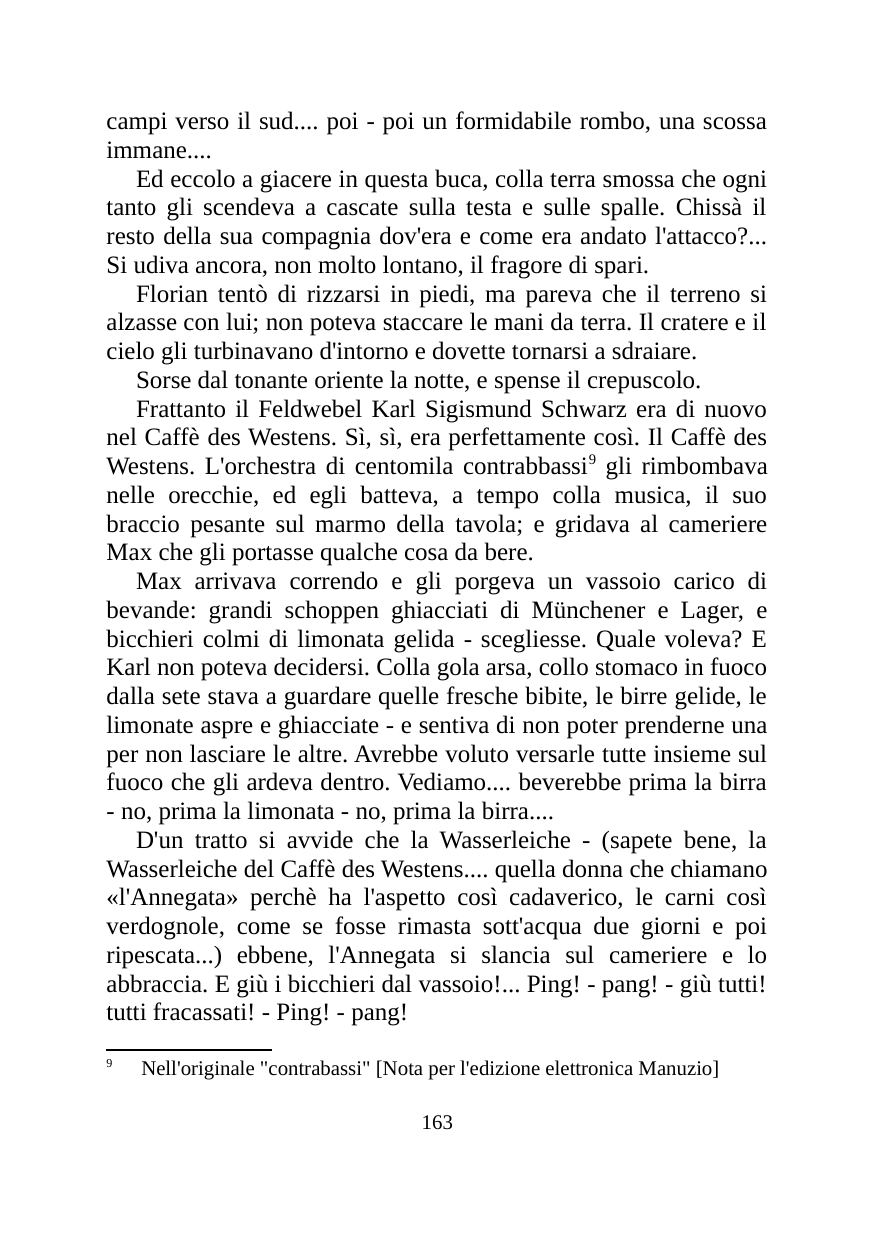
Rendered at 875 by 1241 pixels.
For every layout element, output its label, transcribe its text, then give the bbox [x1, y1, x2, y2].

text Ed eccolo a giacere in questa buca, colla terra smossa che ogni tanto gli scendeva a cascate sulla testa e sulle spalle. Chissà il resto della sua compagnia dov'era e come era andato l'attacco?... Si udiva ancora, non molto lontano, il fragore di spari. [106, 164, 768, 279]
text D'un tratto si avvide che la Wasserleiche - (sapete bene, la Wasserleiche del Caffè des Westens.... quella donna che chiamano «l'Annegata» perchè ha l'aspetto così cadaverico, le carni così verdognole, come se fosse rimasta sott'acqua due giorni e poi ripescata...) ebbene, l'Annegata si slancia sul cameriere e lo abbraccia. E giù i bicchieri dal vassoio!... Ping! - pang! - giù tutti! tutti fracassati! - Ping! - pang! [106, 825, 768, 1026]
text Nell'originale "contrabassi" [Nota per l'edizione elettronica Manuzio] [106, 1056, 768, 1080]
text Max arrivava correndo e gli porgeva un vassoio carico di bevande: grandi schoppen ghiacciati di Münchener e Lager, e bicchieri colmi di limonata gelida - scegliesse. Quale voleva? E Karl non poteva decidersi. Colla gola arsa, collo stomaco in fuoco dalla sete stava a guardare quelle fresche bibite, le birre gelide, le limonate aspre e ghiacciate - e sentiva di non poter prenderne una per non lasciare le altre. Avrebbe voluto versarle tutte insieme sul fuoco che gli ardeva dentro. Vediamo.... beverebbe prima la birra - no, prima la limonata - no, prima la birra.... [106, 566, 768, 825]
text Frattanto il Feldwebel Karl Sigismund Schwarz era di nuovo nel Caffè des Westens. Sì, sì, era perfettamente così. Il Caffè des Westens. L'orchestra di centomila contrabbassi gli rimbombava nelle orecchie, ed egli batteva, a tempo colla musica, il suo braccio pesante sul marmo della tavola; e gridava al cameriere Max che gli portasse qualche cosa da bere. [106, 394, 768, 566]
text Florian tentò di rizzarsi in piedi, ma pareva che il terreno si alzasse con lui; non poteva staccare le mani da terra. Il cratere e il cielo gli turbinavano d'intorno e dovette tornarsi a sdraiare. [106, 279, 768, 365]
text campi verso il sud.... poi - poi un formidabile rombo, una scossa immane.... [106, 106, 768, 164]
text Sorse dal tonante oriente la notte, e spense il crepuscolo. [106, 365, 768, 394]
